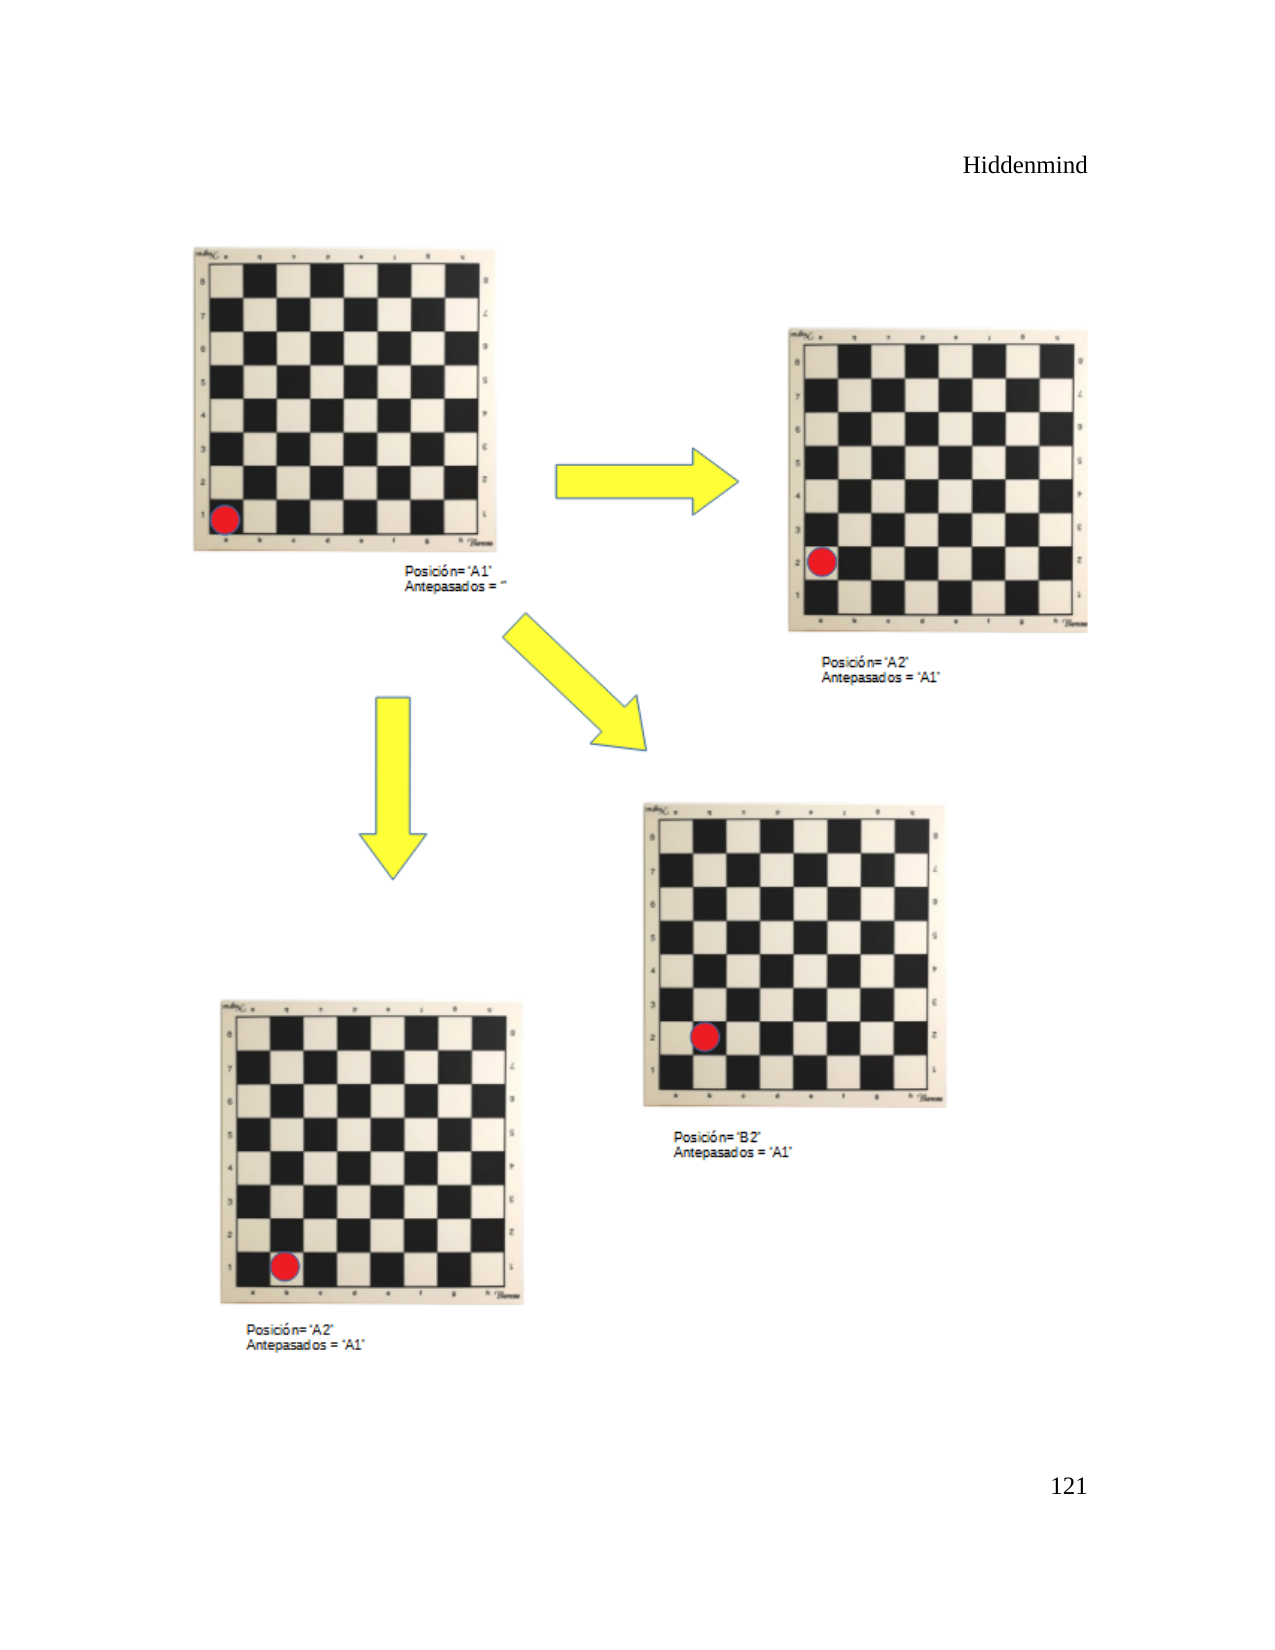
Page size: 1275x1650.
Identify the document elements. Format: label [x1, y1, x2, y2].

picture [187, 236, 1088, 1356]
